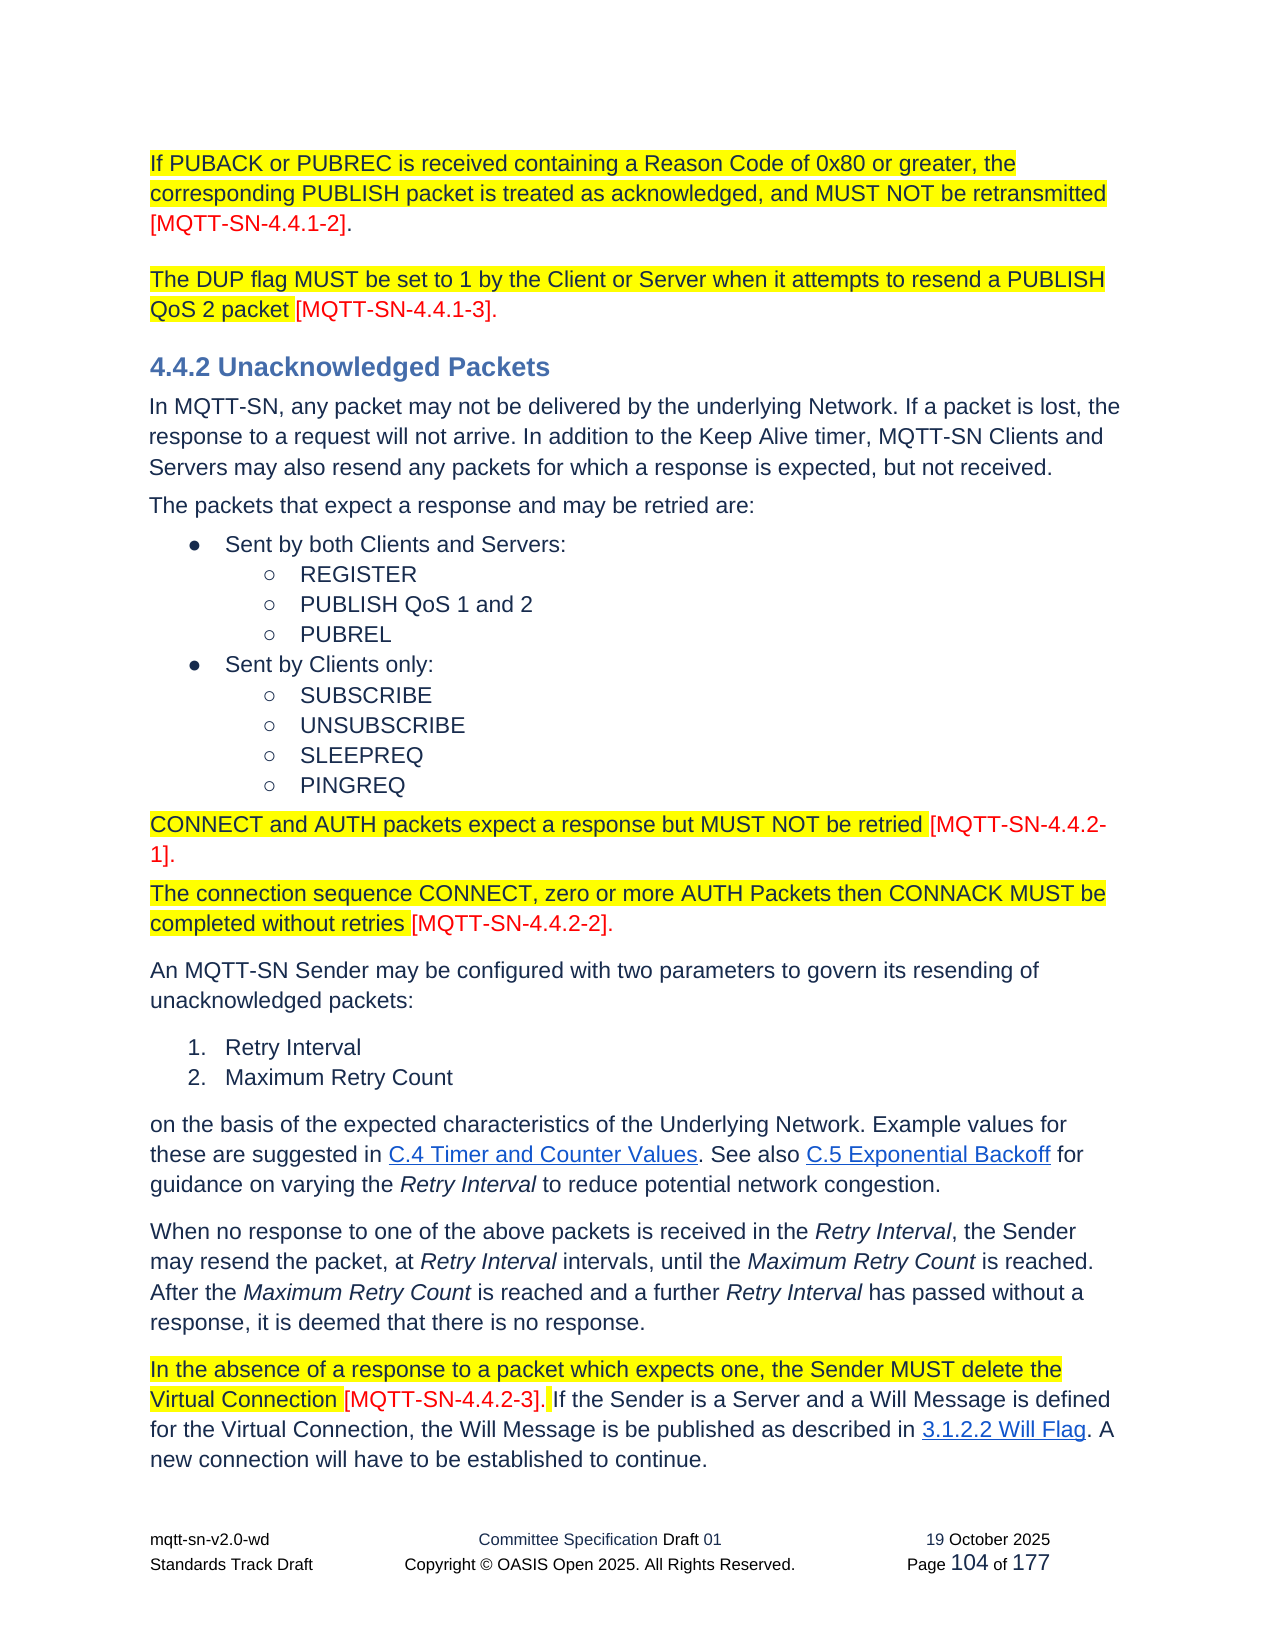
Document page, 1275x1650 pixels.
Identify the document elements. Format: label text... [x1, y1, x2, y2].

list PUBLISH QoS 1 and 2 [262, 591, 1124, 617]
list PINGREQ [262, 772, 1124, 799]
text CONNECT and AUTH packets expect a response but MUST NOT be retried [MQTT-SN-4.4.2-1]. [150, 811, 1124, 867]
text In the absence of a response to a packet which expects one, the Sender MUST delete the Virtual Connection [MQTT-SN-4.4.2-3]. If the Sender is a Server and a Will Message is defined for the Virtual Connection, the Will Message is be published as described in 3.1.2.2 Will Flag. A new connection will have to be established to continue. [150, 1356, 1125, 1473]
text An MQTT-SN Sender may be configured with two parameters to govern its resending of unacknowledged packets: [150, 957, 1125, 1013]
list PUBREL [262, 621, 1124, 648]
list UNSUBSCRIBE [262, 712, 1124, 738]
text The DUP flag MUST be set to 1 by the Client or Server when it attempts to resend a PUBLISH QoS 2 packet [MQTT-SN-4.4.1-3]. [150, 266, 1125, 322]
text on the basis of the expected characteristics of the Underlying Network. Example values for these are suggested in C.4 Timer and Counter Values. See also C.5 Exponential Backoff for guidance on varying the Retry Interval to reduce potential network congestion. [150, 1111, 1125, 1198]
list REGISTER [262, 561, 1124, 587]
list SLEEPREQ [262, 742, 1124, 768]
text The connection sequence CONNECT, zero or more AUTH Packets then CONNACK MUST be completed without retries [MQTT-SN-4.4.2-2]. [150, 879, 1124, 936]
list SUBSCRIBE [262, 682, 1124, 708]
list Retry Interval [187, 1034, 1125, 1060]
subtitle 4.4.2 Unacknowledged Packets [150, 351, 1124, 382]
list Maximum Retry Count [187, 1064, 1125, 1090]
text In MQTT-SN, any packet may not be delivered by the underlying Network. If a packet is lost, the response to a request will not arrive. In addition to the Keep Alive timer, MQTT-SN Clients and Servers may also resend any packets for which a response is expected, but not received. [148, 393, 1124, 480]
list Sent by Clients only: [187, 651, 1124, 678]
text The packets that expect a response and may be retried are: [148, 492, 1124, 518]
text If PUBACK or PUBREC is received containing a Reason Code of 0x80 or greater, the corresponding PUBLISH packet is treated as acknowledged, and MUST NOT be retransmitted [MQTT-SN-4.4.1-2]. [150, 150, 1125, 237]
list Sent by both Clients and Servers: [187, 531, 1124, 557]
text When no response to one of the above packets is received in the Retry Interval, the Sender may resend the packet, at Retry Interval intervals, until the Maximum Retry Count is reached. After the Maximum Retry Count is reached and a further Retry Interval has passed without a response, it is deemed that there is no response. [150, 1218, 1125, 1335]
